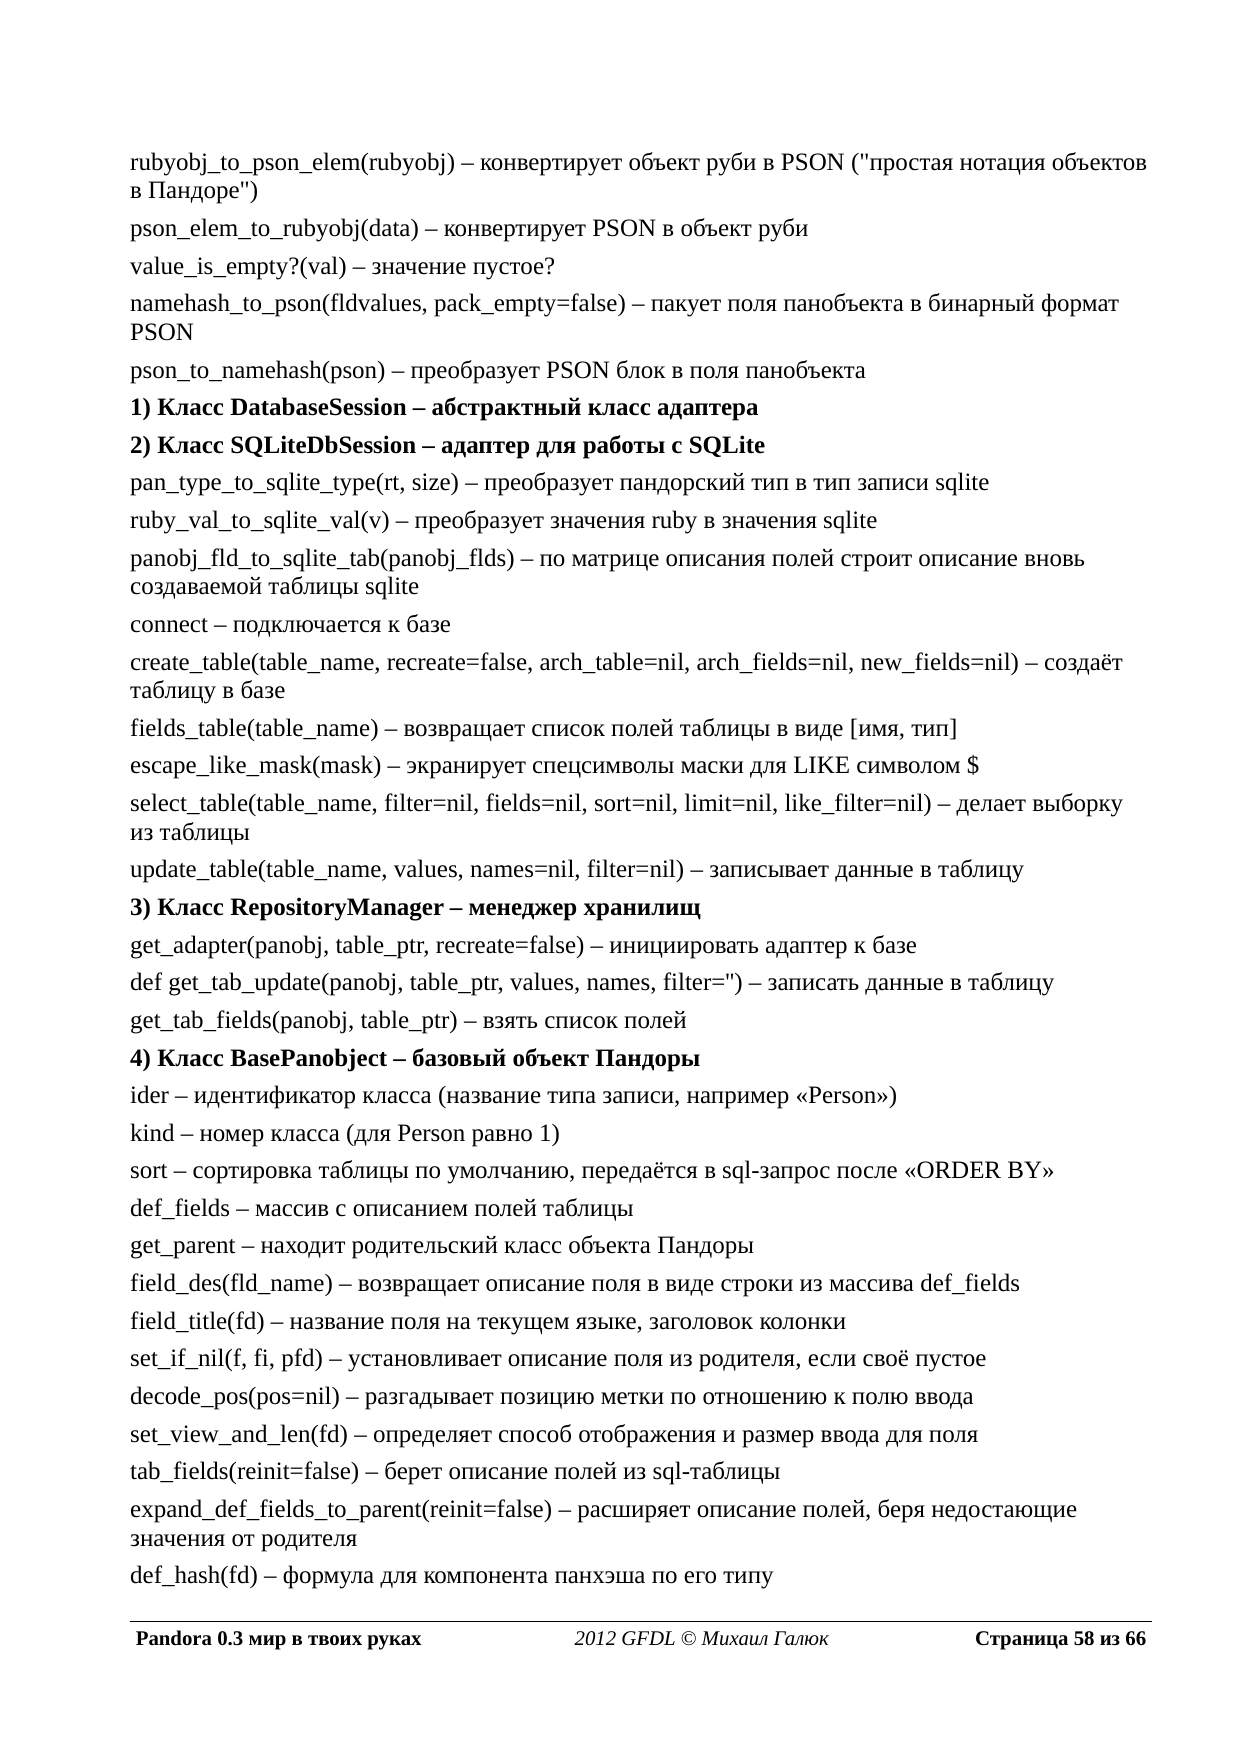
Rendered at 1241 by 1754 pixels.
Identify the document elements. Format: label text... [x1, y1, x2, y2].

text field_des(fld_name) – возвращает описание поля в виде строки из массива def_fields [130, 1268, 1152, 1297]
text sort – сортировка таблицы по умолчанию, передаётся в sql-запрос после «ORDER BY» [130, 1155, 1152, 1184]
text field_title(fd) – название поля на текущем языке, заголовок колонки [130, 1306, 1152, 1334]
text 4) Класс BasePanobject – базовый объект Пандоры [130, 1043, 1152, 1071]
text pson_to_namehash(pson) – преобразует PSON блок в поля панобъекта [130, 355, 1152, 383]
text get_tab_fields(panobj, table_ptr) – взять список полей [130, 1005, 1152, 1034]
text decode_pos(pos=nil) – разгадывает позицию метки по отношению к полю ввода [130, 1381, 1152, 1410]
text 3) Класс RepositoryManager – менеджер хранилищ [130, 892, 1152, 921]
text rubyobj_to_pson_elem(rubyobj) – конвертирует объект руби в PSON ("простая нотация объектов в Пандоре") [130, 147, 1152, 204]
text set_if_nil(f, fi, pfd) – установливает описание поля из родителя, если своё пустое [130, 1343, 1152, 1372]
text tab_fields(reinit=false) – берет описание полей из sql-таблицы [130, 1456, 1152, 1485]
text create_table(table_name, recreate=false, arch_table=nil, arch_fields=nil, new_fields=nil) – создаёт таблицу в базе [130, 647, 1152, 704]
text set_view_and_len(fd) – определяет способ отображения и размер ввода для поля [130, 1419, 1152, 1447]
text expand_def_fields_to_parent(reinit=false) – расширяет описание полей, беря недостающие значения от родителя [130, 1494, 1152, 1551]
text pson_elem_to_rubyobj(data) – конвертирует PSON в объект руби [130, 213, 1152, 242]
text def_hash(fd) – формула для компонента панхэша по его типу [130, 1560, 1152, 1589]
text kind – номер класса (для Person равно 1) [130, 1118, 1152, 1147]
text get_parent – находит родительский класс объекта Пандоры [130, 1231, 1152, 1259]
text ider – идентификатор класса (название типа записи, например «Person») [130, 1080, 1152, 1109]
text pan_type_to_sqlite_type(rt, size) – преобразует пандорский тип в тип записи sqlite [130, 467, 1152, 496]
text namehash_to_pson(fldvalues, pack_empty=false) – пакует поля панобъекта в бинарный формат PSON [130, 288, 1152, 346]
text fields_table(table_name) – возвращает список полей таблицы в виде [имя, тип] [130, 713, 1152, 742]
text panobj_fld_to_sqlite_tab(panobj_flds) – по матрице описания полей строит описание вновь создаваемой таблицы sqlite [130, 543, 1152, 600]
text 2) Класс SQLiteDbSession – адаптер для работы с SQLite [130, 430, 1152, 459]
text escape_like_mask(mask) – экранирует спецсимволы маски для LIKE символом $ [130, 751, 1152, 779]
text ruby_val_to_sqlite_val(v) – преобразует значения ruby в значения sqlite [130, 505, 1152, 534]
text connect – подключается к базе [130, 609, 1152, 638]
text 1) Класс DatabaseSession – абстрактный класс адаптера [130, 392, 1152, 421]
text value_is_empty?(val) – значение пустое? [130, 251, 1152, 279]
text update_table(table_name, values, names=nil, filter=nil) – записывает данные в таблицу [130, 854, 1152, 883]
text def get_tab_update(panobj, table_ptr, values, names, filter='') – записать данные в таблицу [130, 967, 1152, 996]
text get_adapter(panobj, table_ptr, recreate=false) – инициировать адаптер к базе [130, 930, 1152, 958]
text def_fields – массив с описанием полей таблицы [130, 1193, 1152, 1222]
text select_table(table_name, filter=nil, fields=nil, sort=nil, limit=nil, like_filter=nil) – делает выборку из таблицы [130, 788, 1152, 846]
